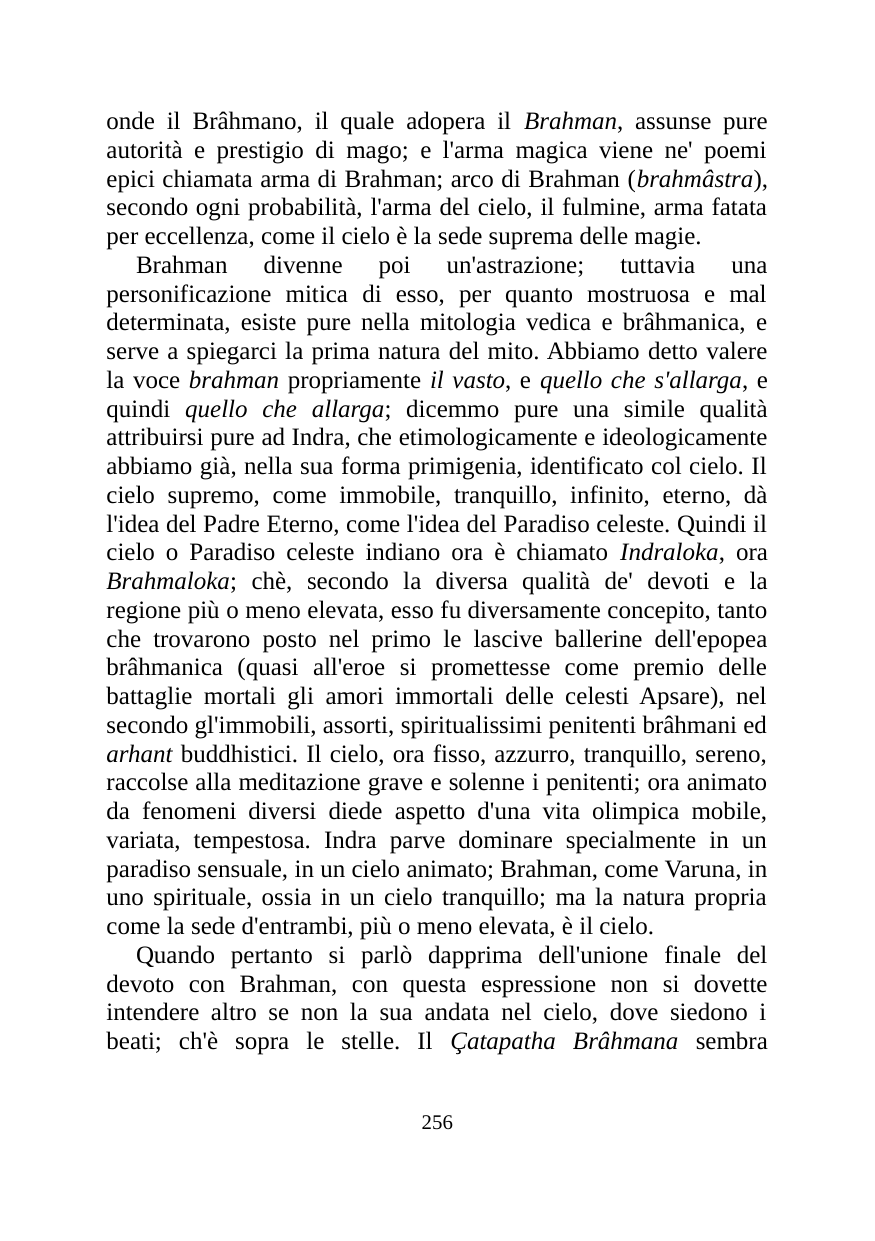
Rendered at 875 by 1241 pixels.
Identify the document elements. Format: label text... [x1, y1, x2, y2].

text onde il Brâhmano, il quale adopera il Brahman, assunse pure autorità e prestigio di mago; e l'arma magica viene ne' poemi epici chiamata arma di Brahman; arco di Brahman (brahmâstra), secondo ogni probabilità, l'arma del cielo, il fulmine, arma fatata per eccellenza, come il cielo è la sede suprema delle magie. [106, 106, 768, 250]
text Quando pertanto si parlò dapprima dell'unione finale del devoto con Brahman, con questa espressione non si dovette intendere altro se non la sua andata nel cielo, dove siedono i beati; ch'è sopra le stelle. Il Çatapatha Brâhmana sembra [106, 940, 768, 1055]
text Brahman divenne poi un'astrazione; tuttavia una personificazione mitica di esso, per quanto mostruosa e mal determinata, esiste pure nella mitologia vedica e brâhmanica, e serve a spiegarci la prima natura del mito. Abbiamo detto valere la voce brahman propriamente il vasto, e quello che s'allarga, e quindi quello che allarga; dicemmo pure una simile qualità attribuirsi pure ad Indra, che etimologicamente e ideologicamente abbiamo già, nella sua forma primigenia, identificato col cielo. Il cielo supremo, come immobile, tranquillo, infinito, eterno, dà l'idea del Padre Eterno, come l'idea del Paradiso celeste. Quindi il cielo o Paradiso celeste indiano ora è chiamato Indraloka, ora Brahmaloka; chè, secondo la diversa qualità de' devoti e la regione più o meno elevata, esso fu diversamente concepito, tanto che trovarono posto nel primo le lascive ballerine dell'epopea brâhmanica (quasi all'eroe si promettesse come premio delle battaglie mortali gli amori immortali delle celesti Apsare), nel secondo gl'immobili, assorti, spiritualissimi penitenti brâhmani ed arhant buddhistici. Il cielo, ora fisso, azzurro, tranquillo, sereno, raccolse alla meditazione grave e solenne i penitenti; ora animato da fenomeni diversi diede aspetto d'una vita olimpica mobile, variata, tempestosa. Indra parve dominare specialmente in un paradiso sensuale, in un cielo animato; Brahman, come Varuna, in uno spirituale, ossia in un cielo tranquillo; ma la natura propria come la sede d'entrambi, più o meno elevata, è il cielo. [106, 250, 768, 940]
